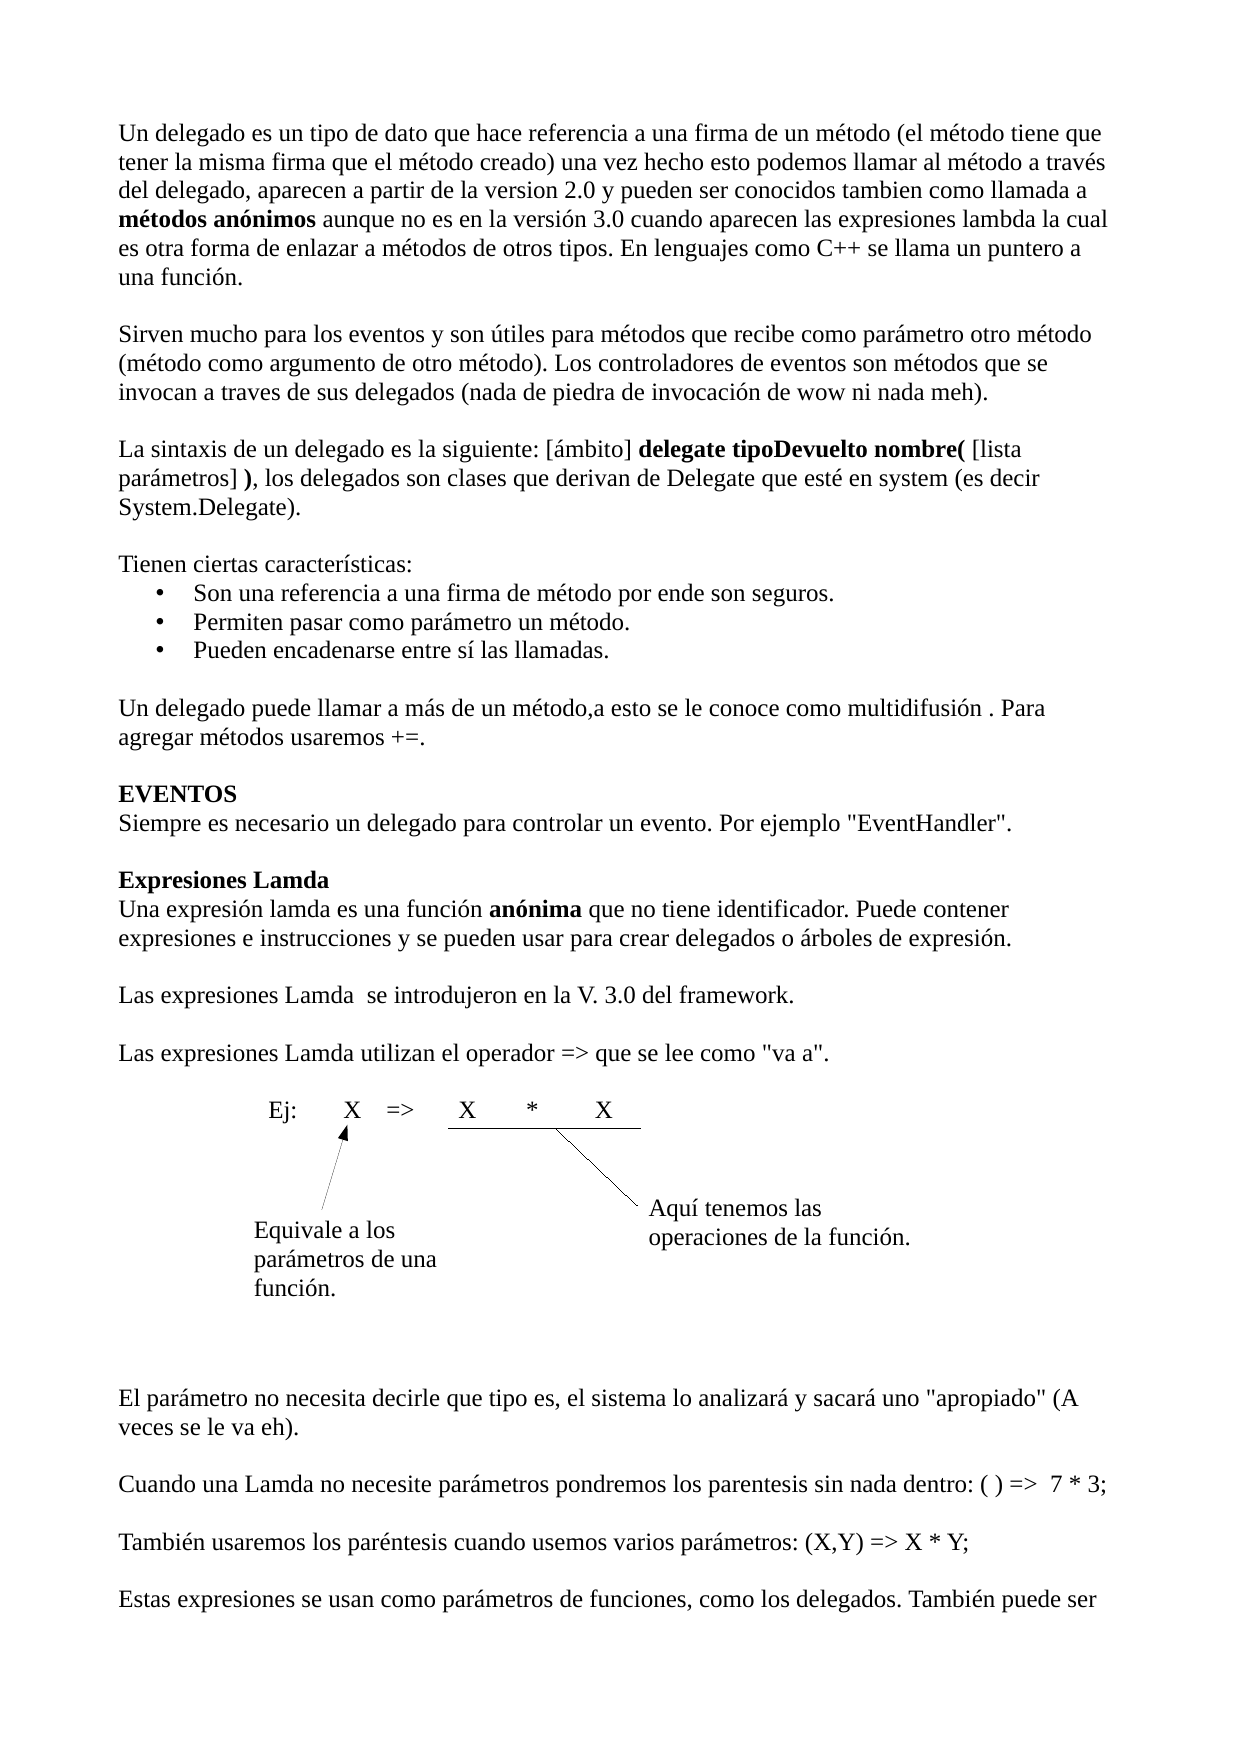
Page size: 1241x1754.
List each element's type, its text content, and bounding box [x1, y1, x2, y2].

text Un delegado puede llamar a más de un método,a esto se le conoce como multidifusión . Para agregar métodos usaremos +=. [118, 693, 1122, 751]
text EVENTOS [118, 779, 1122, 808]
text La sintaxis de un delegado es la siguiente: [ámbito] delegate tipoDevuelto nombre( [lista parámetros] ), los delegados son clases que derivan de Delegate que esté en system (es decir System.Delegate). [118, 434, 1122, 521]
text Las expresiones Lamda utilizan el operador => que se lee como "va a". [118, 1038, 1122, 1067]
text Las expresiones Lamda se introdujeron en la V. 3.0 del framework. [118, 981, 1122, 1009]
text Siempre es necesario un delegado para controlar un evento. Por ejemplo "EventHandler". [118, 808, 1122, 837]
text También usaremos los paréntesis cuando usemos varios parámetros: (X,Y) => X * Y; [118, 1527, 1122, 1556]
text Un delegado es un tipo de dato que hace referencia a una firma de un método (el método tiene que tener la misma firma que el método creado) una vez hecho esto podemos llamar al método a través del delegado, aparecen a partir de la version 2.0 y pueden ser conocidos tambien como llamada a métodos anónimos aunque no es en la versión 3.0 cuando aparecen las expresiones lambda la cual es otra forma de enlazar a métodos de otros tipos. En lenguajes como C++ se llama un puntero a una función. [118, 118, 1122, 291]
list Son una referencia a una firma de método por ende son seguros. [156, 578, 1122, 607]
text El parámetro no necesita decirle que tipo es, el sistema lo analizará y sacará uno "apropiado" (A veces se le va eh). [118, 1383, 1122, 1441]
text Expresiones Lamda [118, 866, 1122, 894]
text Cuando una Lamda no necesite parámetros pondremos los parentesis sin nada dentro: ( ) => 7 * 3; [118, 1469, 1122, 1498]
text Estas expresiones se usan como parámetros de funciones, como los delegados. También puede ser [118, 1584, 1122, 1613]
text Una expresión lamda es una función anónima que no tiene identificador. Puede contener expresiones e instrucciones y se pueden usar para crear delegados o árboles de expresión. [118, 894, 1122, 952]
text Sirven mucho para los eventos y son útiles para métodos que recibe como parámetro otro método (método como argumento de otro método). Los controladores de eventos son métodos que se invocan a traves de sus delegados (nada de piedra de invocación de wow ni nada meh). [118, 319, 1122, 406]
text Tienen ciertas características: [118, 549, 1122, 578]
text Ej: X => X * X [118, 1096, 1122, 1124]
list Pueden encadenarse entre sí las llamadas. [156, 636, 1122, 664]
list Permiten pasar como parámetro un método. [156, 607, 1122, 636]
